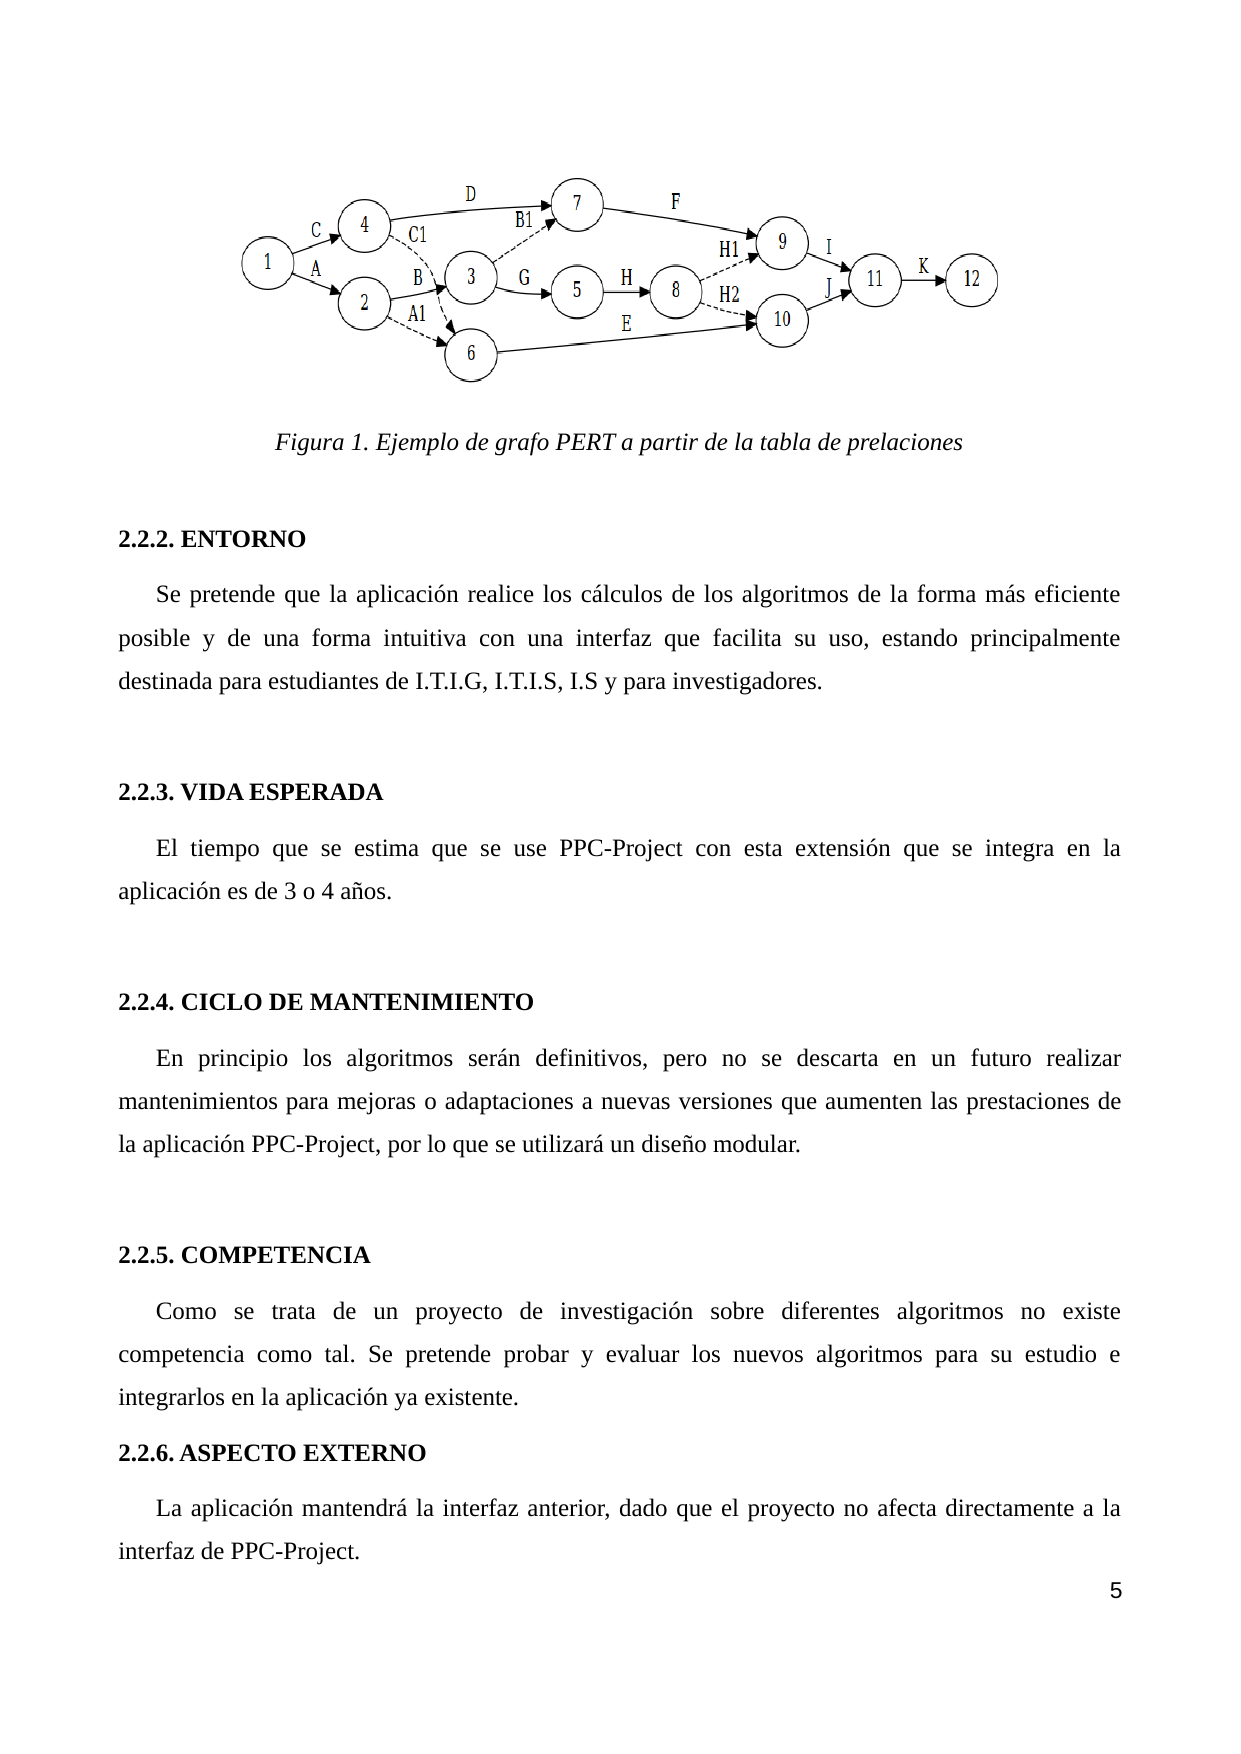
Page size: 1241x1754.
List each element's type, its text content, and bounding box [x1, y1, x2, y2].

picture [239, 177, 1001, 389]
text La aplicación mantendrá la interfaz anterior, dado que el proyecto no afecta directamente a la interfaz de PPC-Project. [118, 1493, 1122, 1565]
text Como se trata de un proyecto de investigación sobre diferentes algoritmos no existe competencia como tal. Se pretende probar y evaluar los nuevos algoritmos para su estudio e integrarlos en la aplicación ya existente. [118, 1296, 1122, 1411]
text Se pretende que la aplicación realice los cálculos de los algoritmos de la forma más eficiente posible y de una forma intuitiva con una interfaz que facilita su uso, estando principalmente destinada para estudiantes de I.T.I.G, I.T.I.S, I.S y para investigadores. [118, 579, 1122, 694]
text 2.2.6. ASPECTO EXTERNO [118, 1438, 1122, 1466]
text 2.2.2. ENTORNO [118, 524, 1122, 553]
text El tiempo que se estima que se use PPC-Project con esta extensión que se integra en la aplicación es de 3 o 4 años. [118, 833, 1122, 904]
text 2.2.5. COMPETENCIA [118, 1240, 1122, 1269]
text En principio los algoritmos serán definitivos, pero no se descarta en un futuro realizar mantenimientos para mejoras o adaptaciones a nuevas versiones que aumenten las prestaciones de la aplicación PPC-Project, por lo que se utilizará un diseño modular. [118, 1043, 1122, 1158]
text Figura 1. Ejemplo de grafo PERT a partir de la tabla de prelaciones [118, 427, 1122, 456]
text 2.2.4. CICLO DE MANTENIMIENTO [118, 987, 1122, 1016]
text 2.2.3. VIDA ESPERADA [118, 777, 1122, 806]
